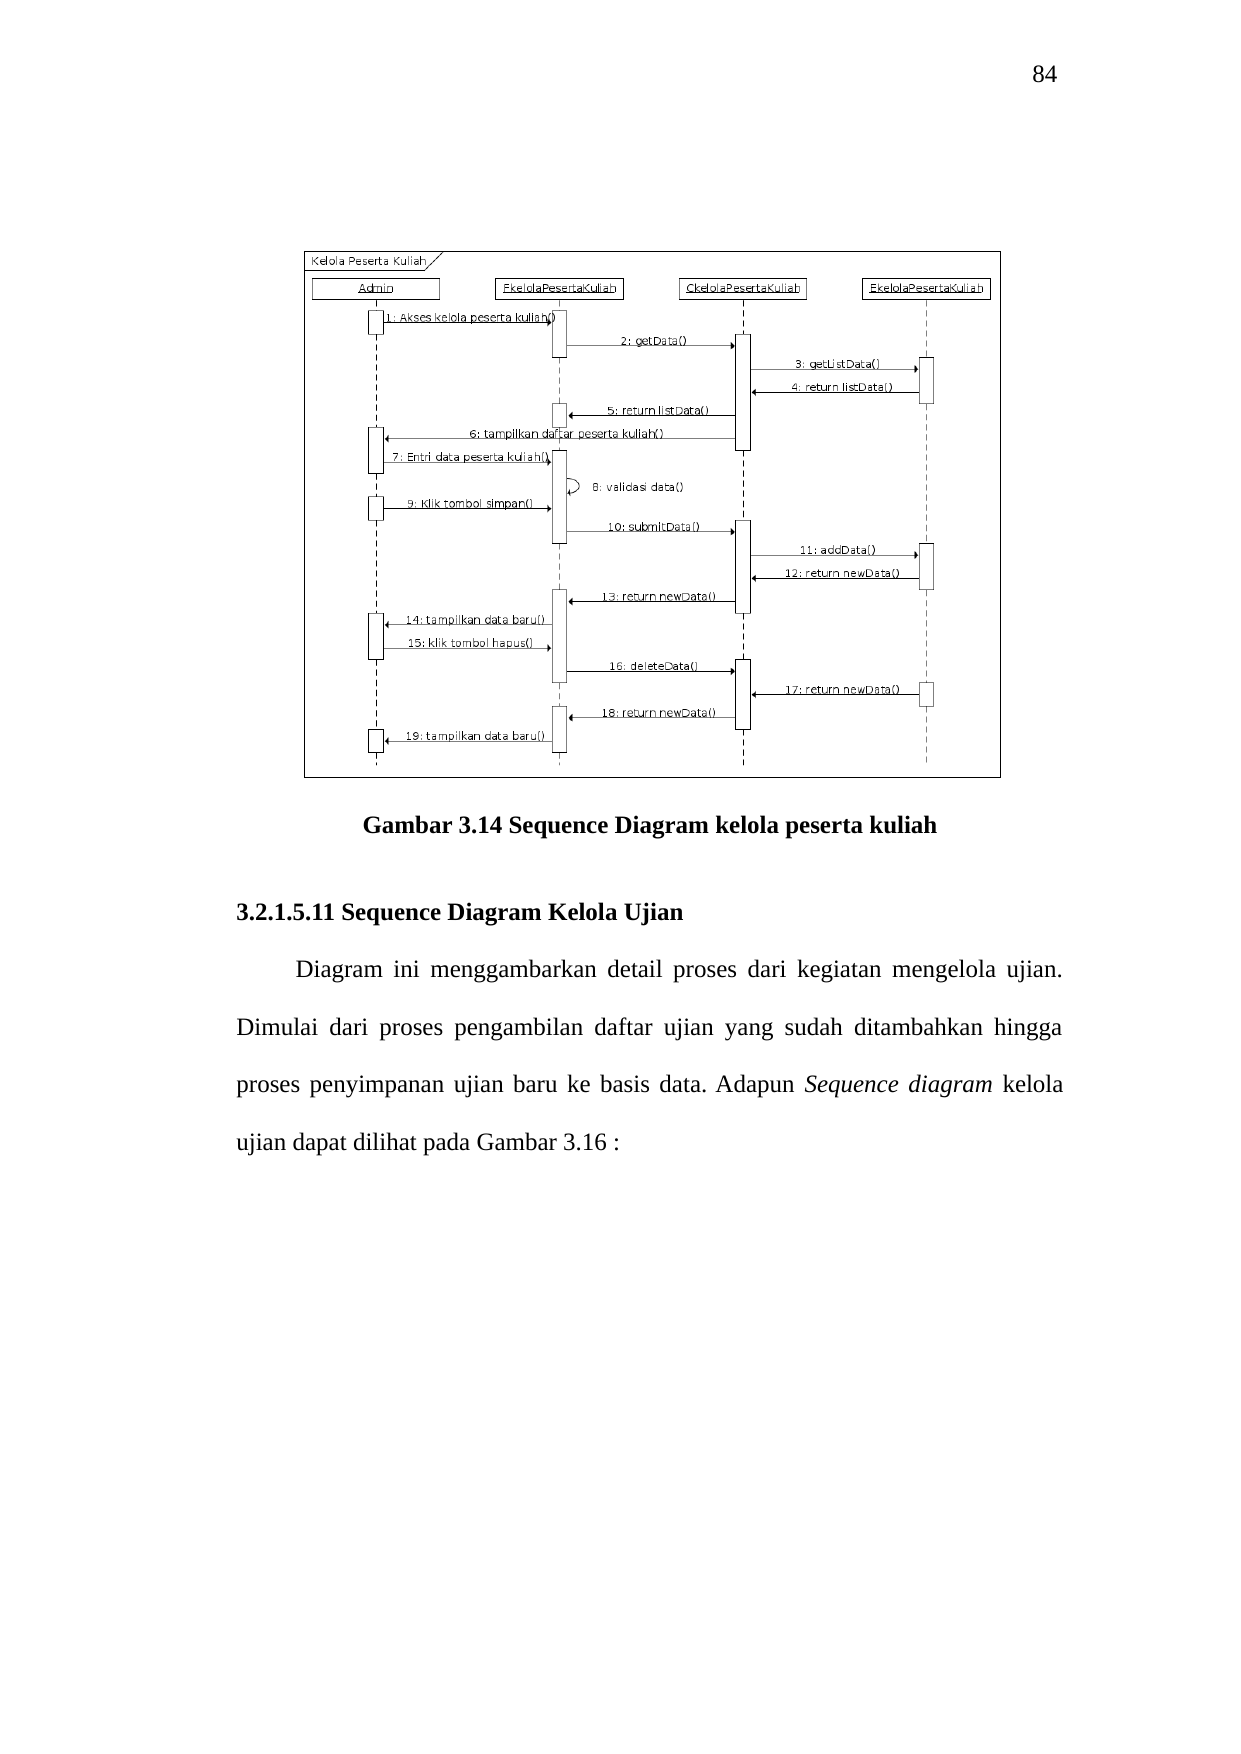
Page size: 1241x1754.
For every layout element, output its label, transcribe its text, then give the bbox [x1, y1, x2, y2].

text Gambar 3.14 Sequence Diagram kelola peserta kuliah [236, 782, 1063, 839]
text Diagram ini menggambarkan detail proses dari kegiatan mengelola ujian. Dimulai dari proses pengambilan daftar ujian yang sudah ditambahkan hingga proses penyimpanan ujian baru ke basis data. Adapun Sequence diagram kelola ujian dapat dilihat pada Gambar 3.16 : [236, 954, 1063, 1155]
subtitle 3.2.1.5.11 Sequence Diagram Kelola Ujian [236, 897, 1063, 925]
picture [295, 235, 1005, 782]
